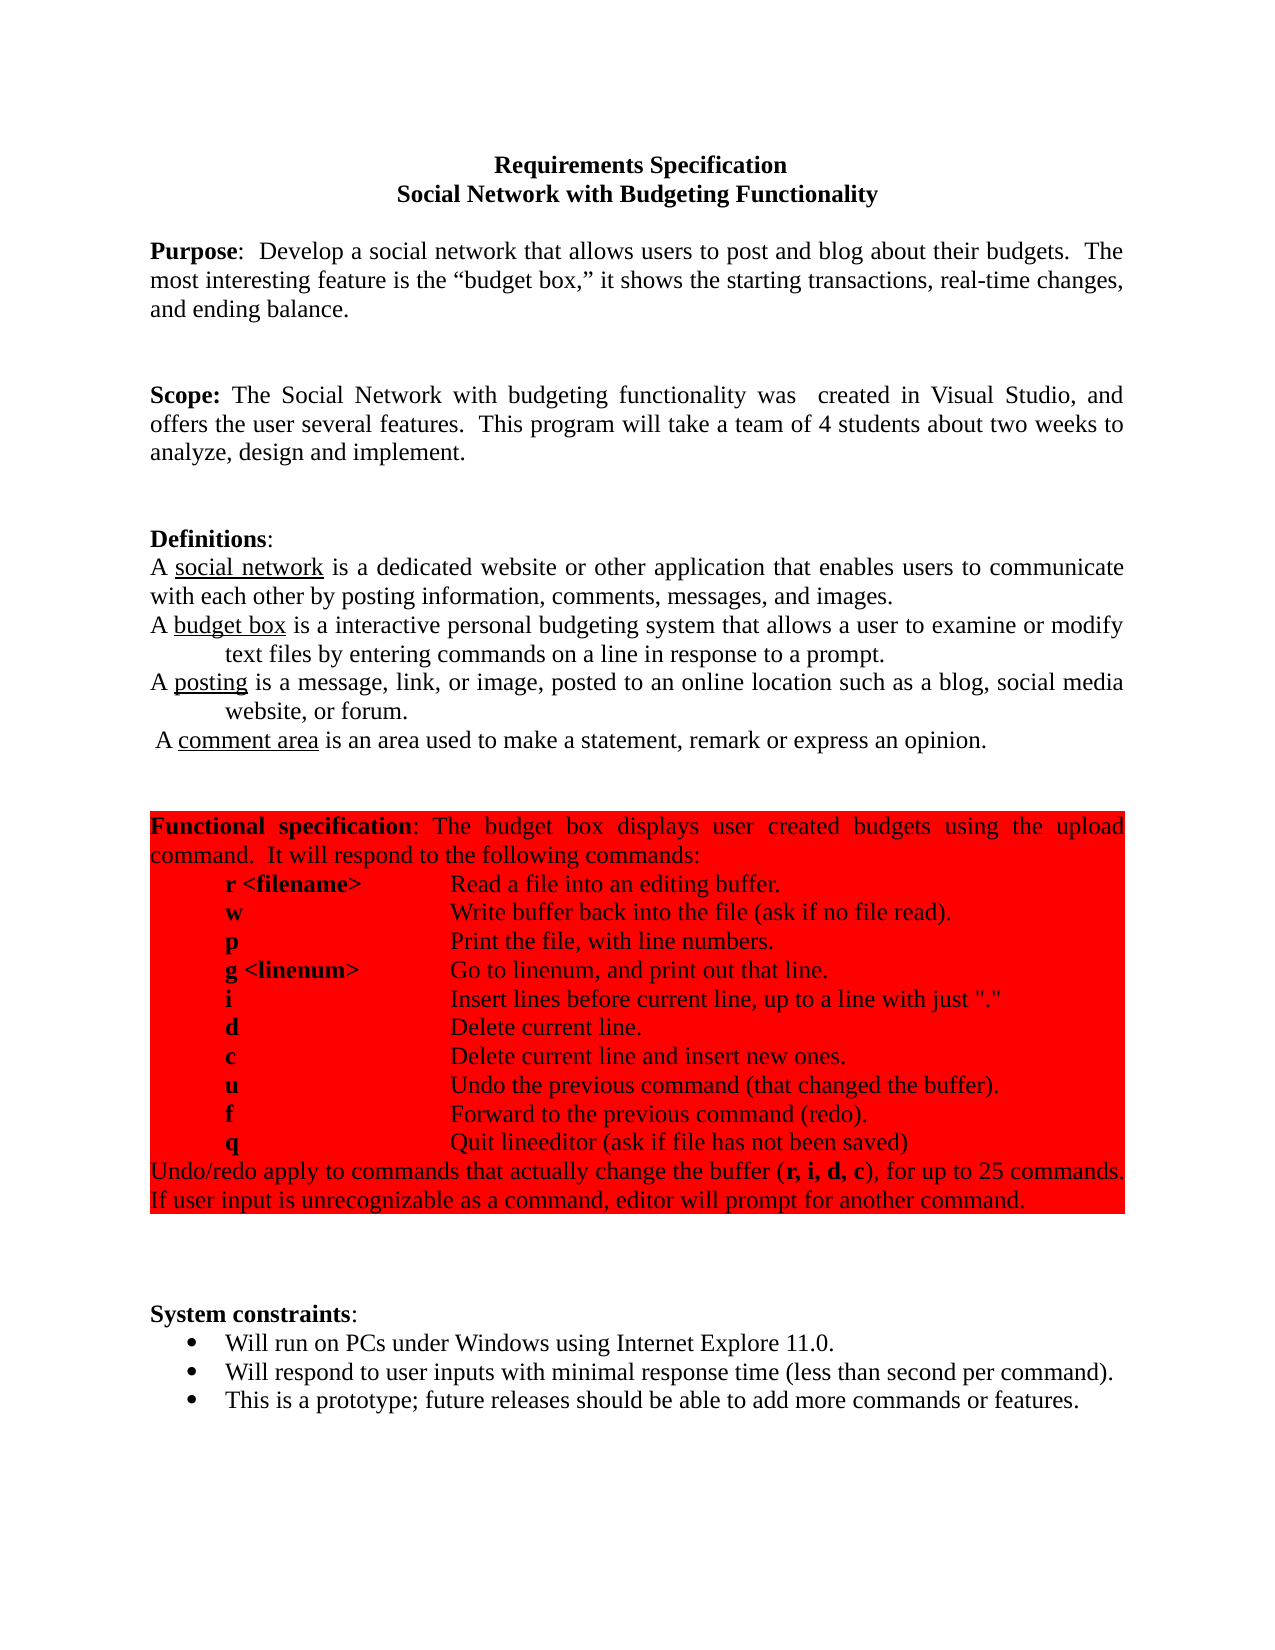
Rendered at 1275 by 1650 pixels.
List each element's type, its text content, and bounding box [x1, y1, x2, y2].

text A comment area is an area used to make a statement, remark or express an opinion. [150, 725, 1125, 754]
text c Delete current line and insert new ones. [150, 1041, 1125, 1070]
text Requirements Specification [150, 150, 1125, 179]
text Functional specification: The budget box displays user created budgets using the upload command. It will respond to the following commands: [150, 811, 1125, 869]
text A budget box is a interactive personal budgeting system that allows a user to examine or modify text files by entering commands on a line in response to a prompt. [150, 610, 1125, 667]
text p Print the file, with line numbers. [150, 926, 1125, 955]
text Purpose: Develop a social network that allows users to post and blog about their budgets. The most interesting feature is the “budget box,” it shows the starting transactions, real-time changes, and ending balance. [150, 236, 1125, 322]
text Scope: The Social Network with budgeting functionality was created in Visual Studio, and offers the user several features. This program will take a team of 4 students about two weeks to analyze, design and implement. [150, 380, 1125, 466]
text System constraints: [150, 1299, 1125, 1328]
list Will respond to user inputs with minimal response time (less than second per command). [187, 1357, 1125, 1385]
text g <linenum> Go to linenum, and print out that line. [150, 955, 1125, 984]
text Undo/redo apply to commands that actually change the buffer (r, i, d, c), for up to 25 commands. If user input is unrecognizable as a command, editor will prompt for another command. [150, 1156, 1125, 1214]
text r <filename> Read a file into an editing buffer. [150, 869, 1125, 897]
list This is a prototype; future releases should be able to add more commands or features. [187, 1385, 1125, 1414]
list Will run on PCs under Windows using Internet Explore 11.0. [187, 1328, 1125, 1357]
text q Quit lineeditor (ask if file has not been saved) [150, 1127, 1125, 1156]
text f Forward to the previous command (redo). [150, 1099, 1125, 1127]
text A posting is a message, link, or image, posted to an online location such as a blog, social media website, or forum. [150, 667, 1125, 725]
text d Delete current line. [150, 1012, 1125, 1041]
text Definitions: [150, 524, 1125, 552]
text u Undo the previous command (that changed the buffer). [150, 1070, 1125, 1099]
text w Write buffer back into the file (ask if no file read). [150, 897, 1125, 926]
text A social network is a dedicated website or other application that enables users to communicate with each other by posting information, comments, messages, and images. [150, 552, 1125, 610]
text i Insert lines before current line, up to a line with just "." [150, 984, 1125, 1012]
text Social Network with Budgeting Functionality [150, 179, 1125, 207]
